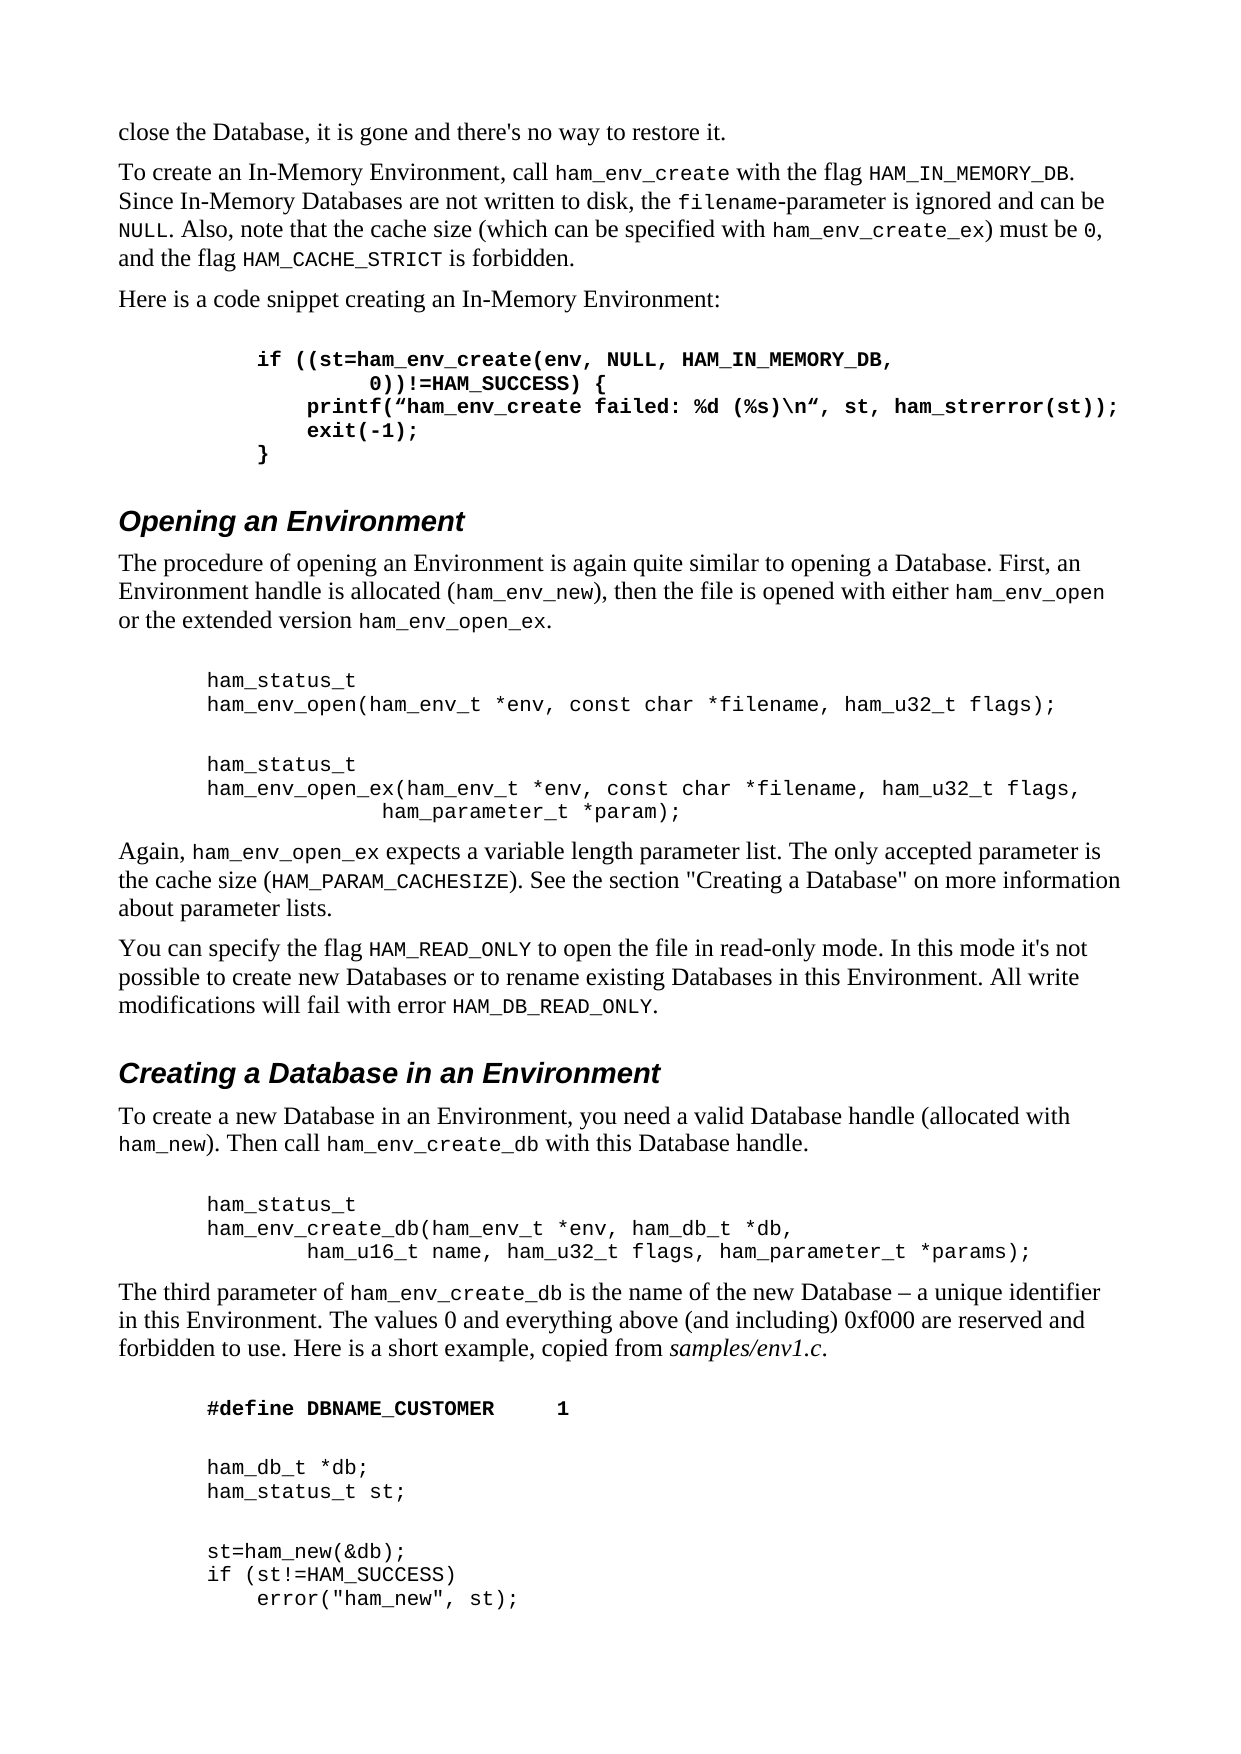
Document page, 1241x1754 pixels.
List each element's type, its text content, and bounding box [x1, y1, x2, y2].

text ham_status_t ham_env_create_db(ham_env_t *env, ham_db_t *db, ham_u16_t name, ham_u32_t flags, ham_parameter_t *params); [207, 1194, 1122, 1265]
text st=ham_new(&db); if (st!=HAM_SUCCESS) error("ham_new", st); [207, 1541, 1122, 1612]
text The third parameter of ham_env_create_db is the name of the new Database – a unique identifier in this Environment. The values 0 and everything above (and including) 0xf000 are reserved and forbidden to use. Here is a short example, copied from samples/env1.c. [118, 1278, 1122, 1362]
text The procedure of opening an Environment is again quite similar to opening a Database. First, an Environment handle is allocated (ham_env_new), then the file is opened with either ham_env_open or the extended version ham_env_open_ex. [118, 549, 1122, 634]
text #define DBNAME_CUSTOMER 1 [207, 1398, 1122, 1421]
text close the Database, it is gone and there's no way to restore it. [118, 118, 1122, 146]
text To create an In-Memory Environment, call ham_env_create with the flag HAM_IN_MEMORY_DB. Since In-Memory Databases are not written to disk, the filename-parameter is ignored and can be NULL. Also, note that the cache size (which can be specified with ham_env_create_ex) must be 0, and the flag HAM_CACHE_STRICT is forbidden. [118, 158, 1122, 272]
text ham_status_t ham_env_open(ham_env_t *env, const char *filename, ham_u32_t flags); [207, 671, 1122, 718]
text if ((st=ham_env_create(env, NULL, HAM_IN_MEMORY_DB, 0))!=HAM_SUCCESS) { printf(“ham_env_create failed: %d (%s)\n“, st, ham_strerror(st)); exit(-1); } [207, 349, 1122, 467]
subtitle Creating a Database in an Environment [118, 1057, 1122, 1089]
text ham_db_t *db; ham_status_t st; [207, 1457, 1122, 1505]
text Here is a code snippet creating an In-Memory Environment: [118, 285, 1122, 313]
text To create a new Database in an Environment, you need a valid Database handle (allocated with ham_new). Then call ham_env_create_db with this Database handle. [118, 1102, 1122, 1158]
text You can specify the flag HAM_READ_ONLY to open the file in read-only mode. In this mode it's not possible to create new Databases or to rename existing Databases in this Environment. All write modifications will fail with error HAM_DB_READ_ONLY. [118, 934, 1122, 1019]
text Again, ham_env_open_ex expects a variable length parameter list. The only accepted parameter is the cache size (HAM_PARAM_CACHESIZE). See the section "Creating a Database" on more information about parameter lists. [118, 837, 1122, 922]
subtitle Opening an Environment [118, 504, 1122, 537]
text ham_status_t ham_env_open_ex(ham_env_t *env, const char *filename, ham_u32_t flags, ham_parameter_t *param); [207, 754, 1122, 825]
